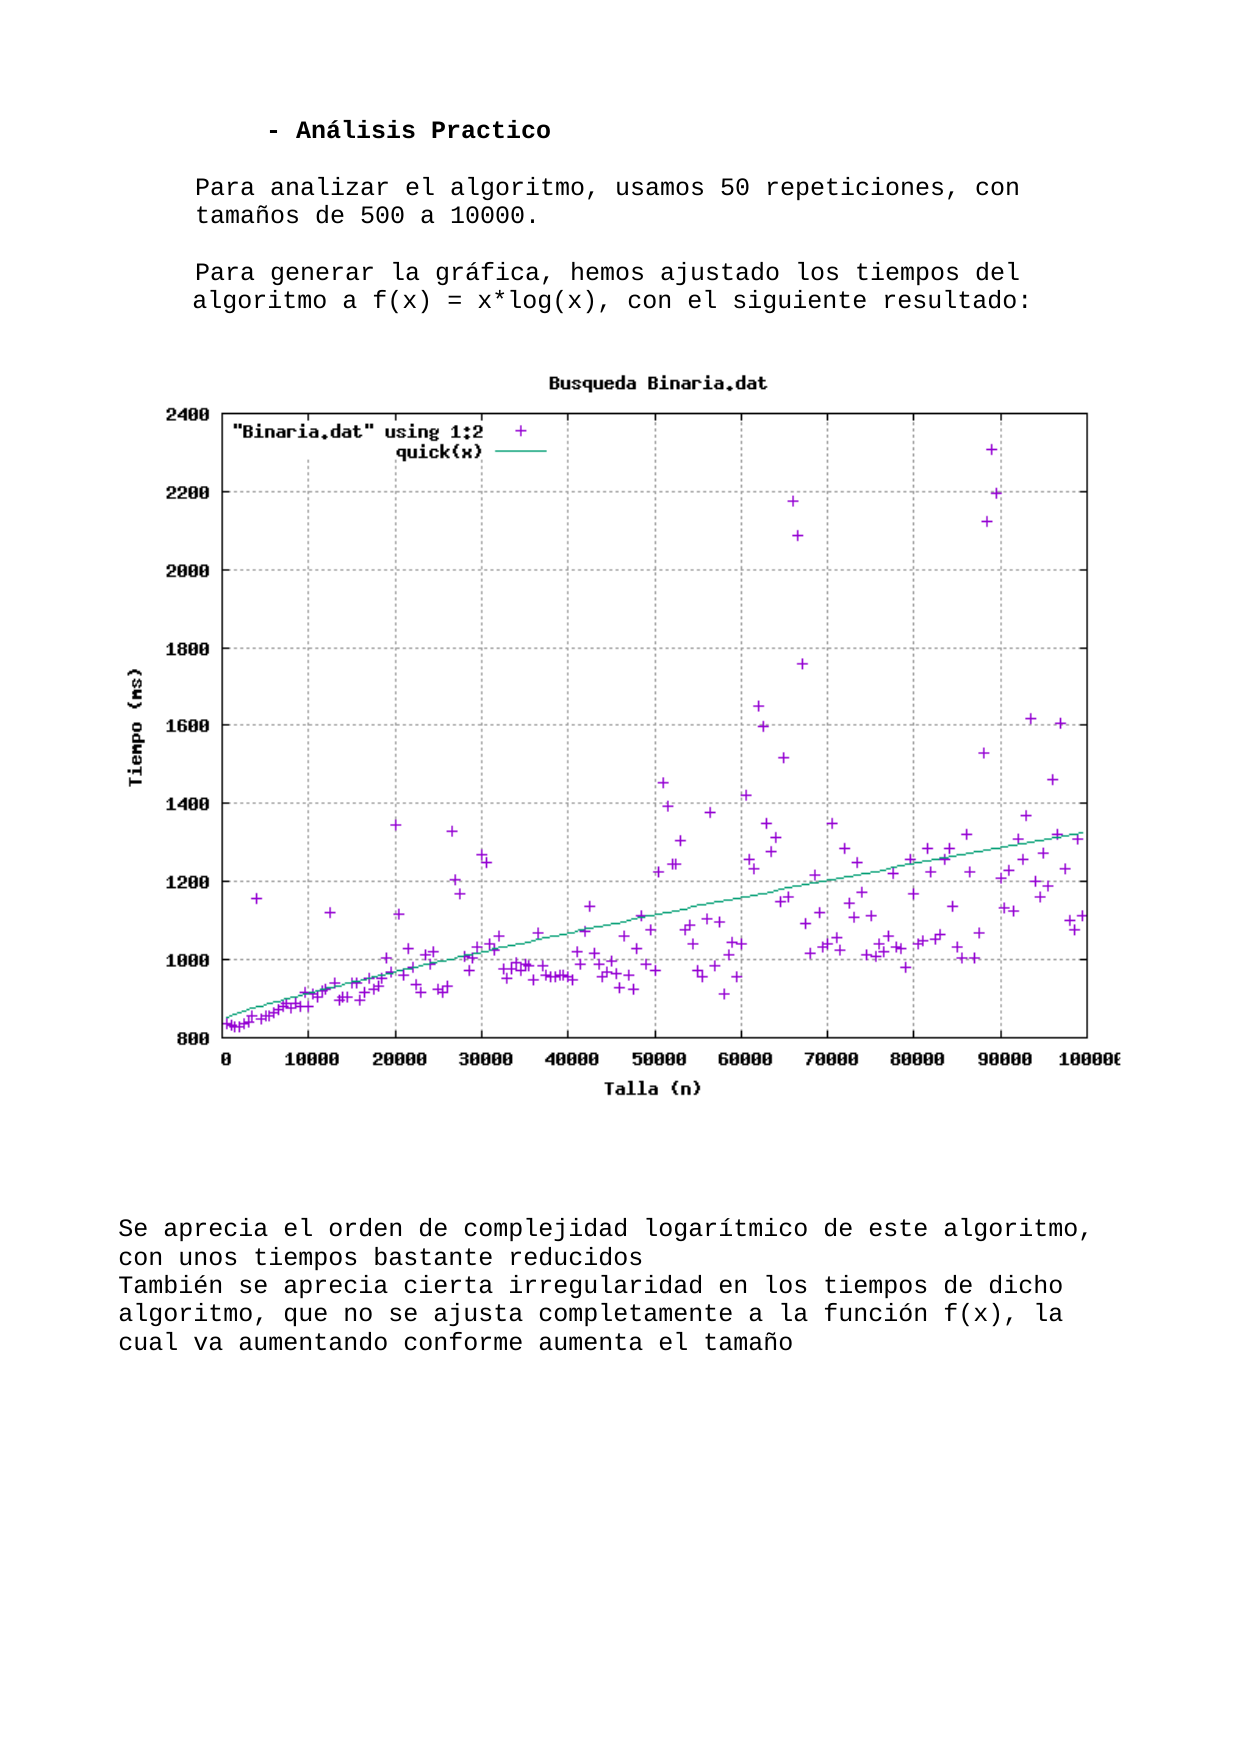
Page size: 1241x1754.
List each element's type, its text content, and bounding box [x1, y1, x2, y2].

text Para analizar el algoritmo, usamos 50 repeticiones, con tamaños de 500 a 10000. [195, 175, 1123, 231]
text Para generar la gráfica, hemos ajustado los tiempos del algoritmo a f(x) = x*log(x), con el siguiente resultado: [118, 260, 1123, 316]
picture [120, 352, 1121, 1103]
text Se aprecia el orden de complejidad logarítmico de este algoritmo, con unos tiempos bastante reducidos [118, 1216, 1123, 1273]
text También se aprecia cierta irregularidad en los tiempos de dicho algoritmo, que no se ajusta completamente a la función f(x), la cual va aumentando conforme aumenta el tamaño [118, 1273, 1123, 1358]
text - Análisis Practico [266, 118, 1123, 146]
